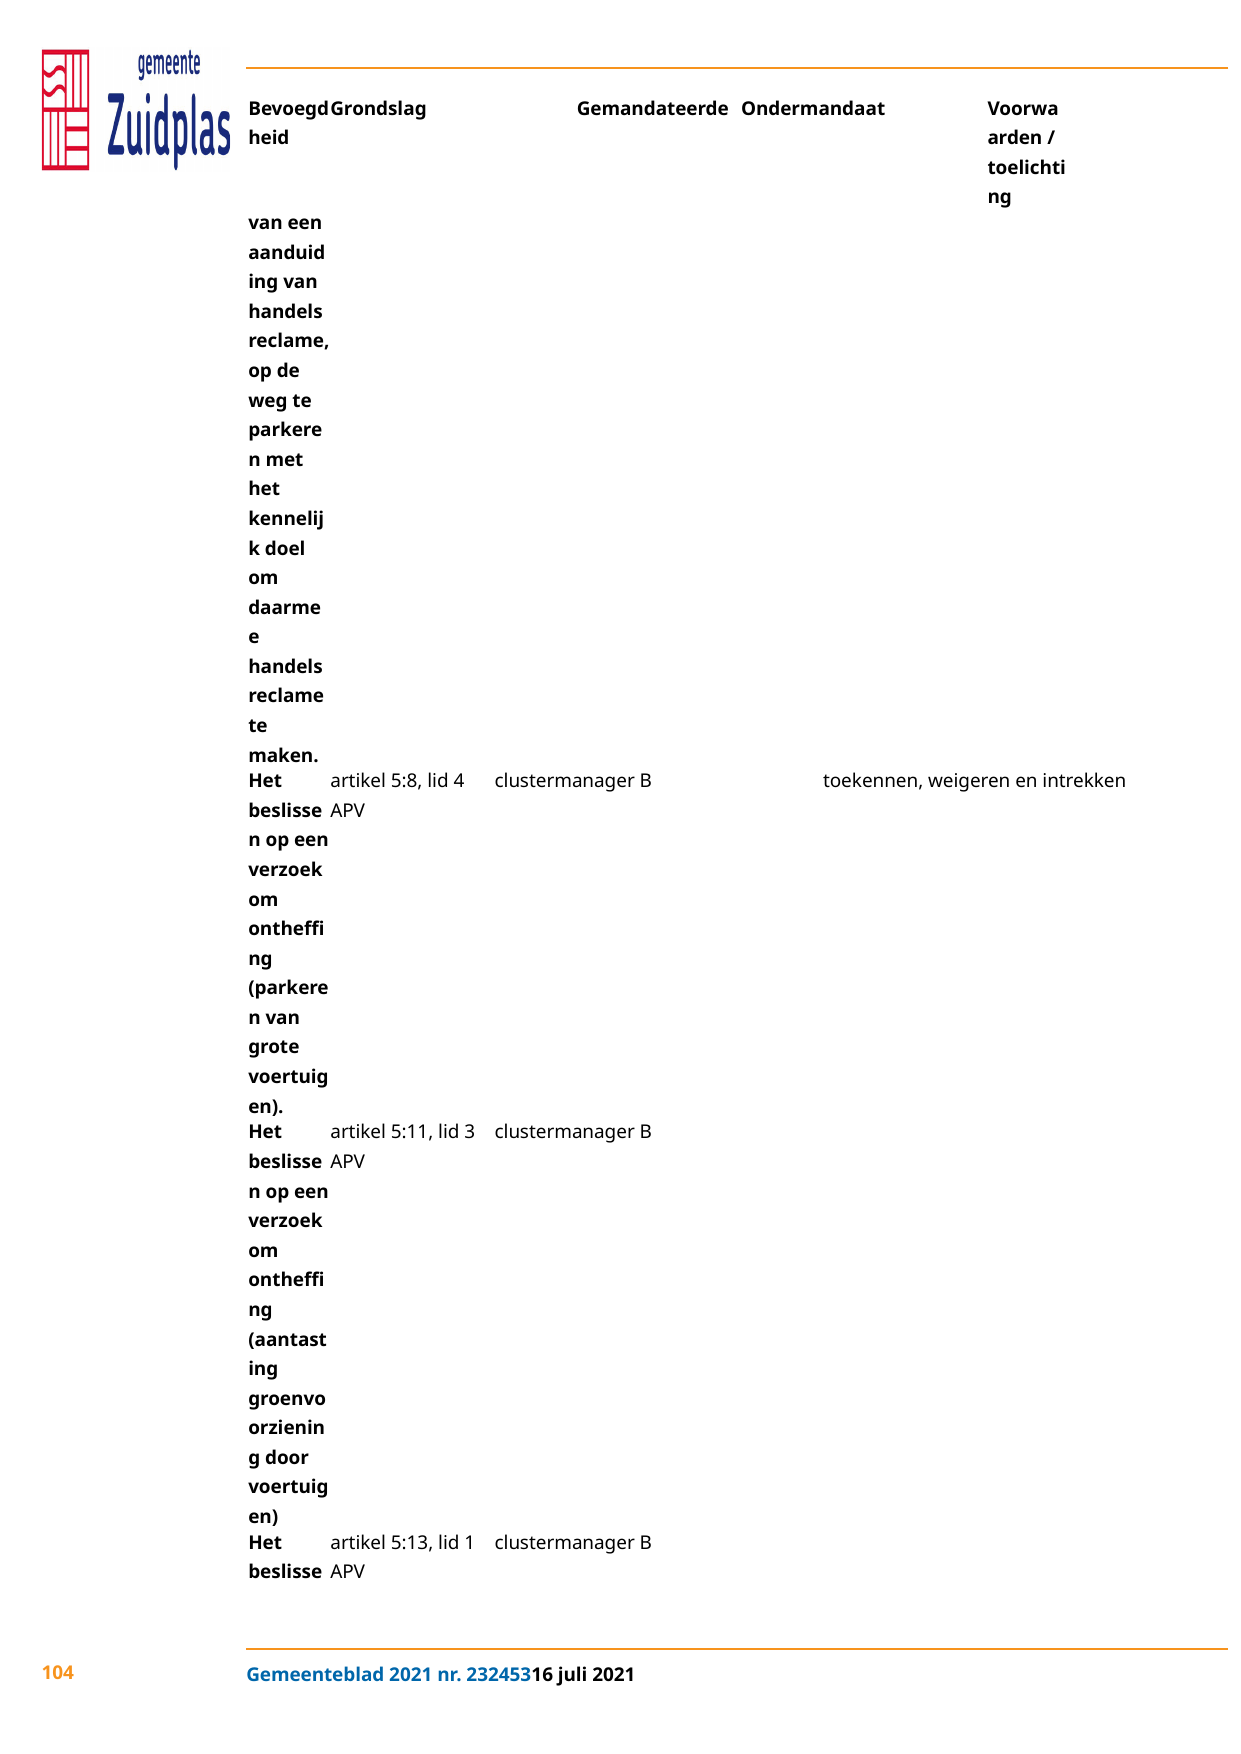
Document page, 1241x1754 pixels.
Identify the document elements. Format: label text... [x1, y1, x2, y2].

table_cell [494, 209, 659, 767]
table_cell clustermanager B [494, 768, 659, 1119]
picture [41, 47, 231, 172]
table_cell toekennen, weigeren en intrekken [823, 768, 1152, 1119]
table_cell [823, 1119, 1152, 1529]
table_header [1069, 95, 1152, 209]
table_cell Het beslissen op een verzoek om ontheffing (aantasting groenvoorziening door voertuigen) [248, 1119, 330, 1529]
table_cell clustermanager B [494, 1529, 659, 1584]
table_cell artikel 5:13, lid 1 APV [330, 1529, 494, 1584]
table_cell artikel 5:8, lid 4 APV [330, 768, 494, 1119]
table_cell [659, 768, 823, 1119]
table_cell clustermanager B [494, 1119, 659, 1529]
table_header Grondslag [330, 95, 577, 209]
table_cell artikel 5:11, lid 3 APV [330, 1119, 494, 1529]
table_cell [659, 1529, 823, 1584]
table_cell [823, 209, 1152, 767]
table_header Voorwaarden / toelichting [987, 95, 1069, 209]
table_cell [659, 209, 823, 767]
table_cell Het beslisse [248, 1529, 330, 1584]
table_cell van een aanduiding van handelsreclame, op de weg te parkeren met het kennelijk doel om daarmee handelsreclame te maken. [248, 209, 330, 767]
table_cell [659, 1119, 823, 1529]
table_header Bevoegdheid [248, 95, 330, 209]
table_cell Het beslissen op een verzoek om ontheffing (parkeren van grote voertuigen). [248, 768, 330, 1119]
table_header Ondermandaat [741, 95, 987, 209]
table_header Gemandateerde [577, 95, 741, 209]
table_cell [330, 209, 494, 767]
table_cell [823, 1529, 1152, 1584]
